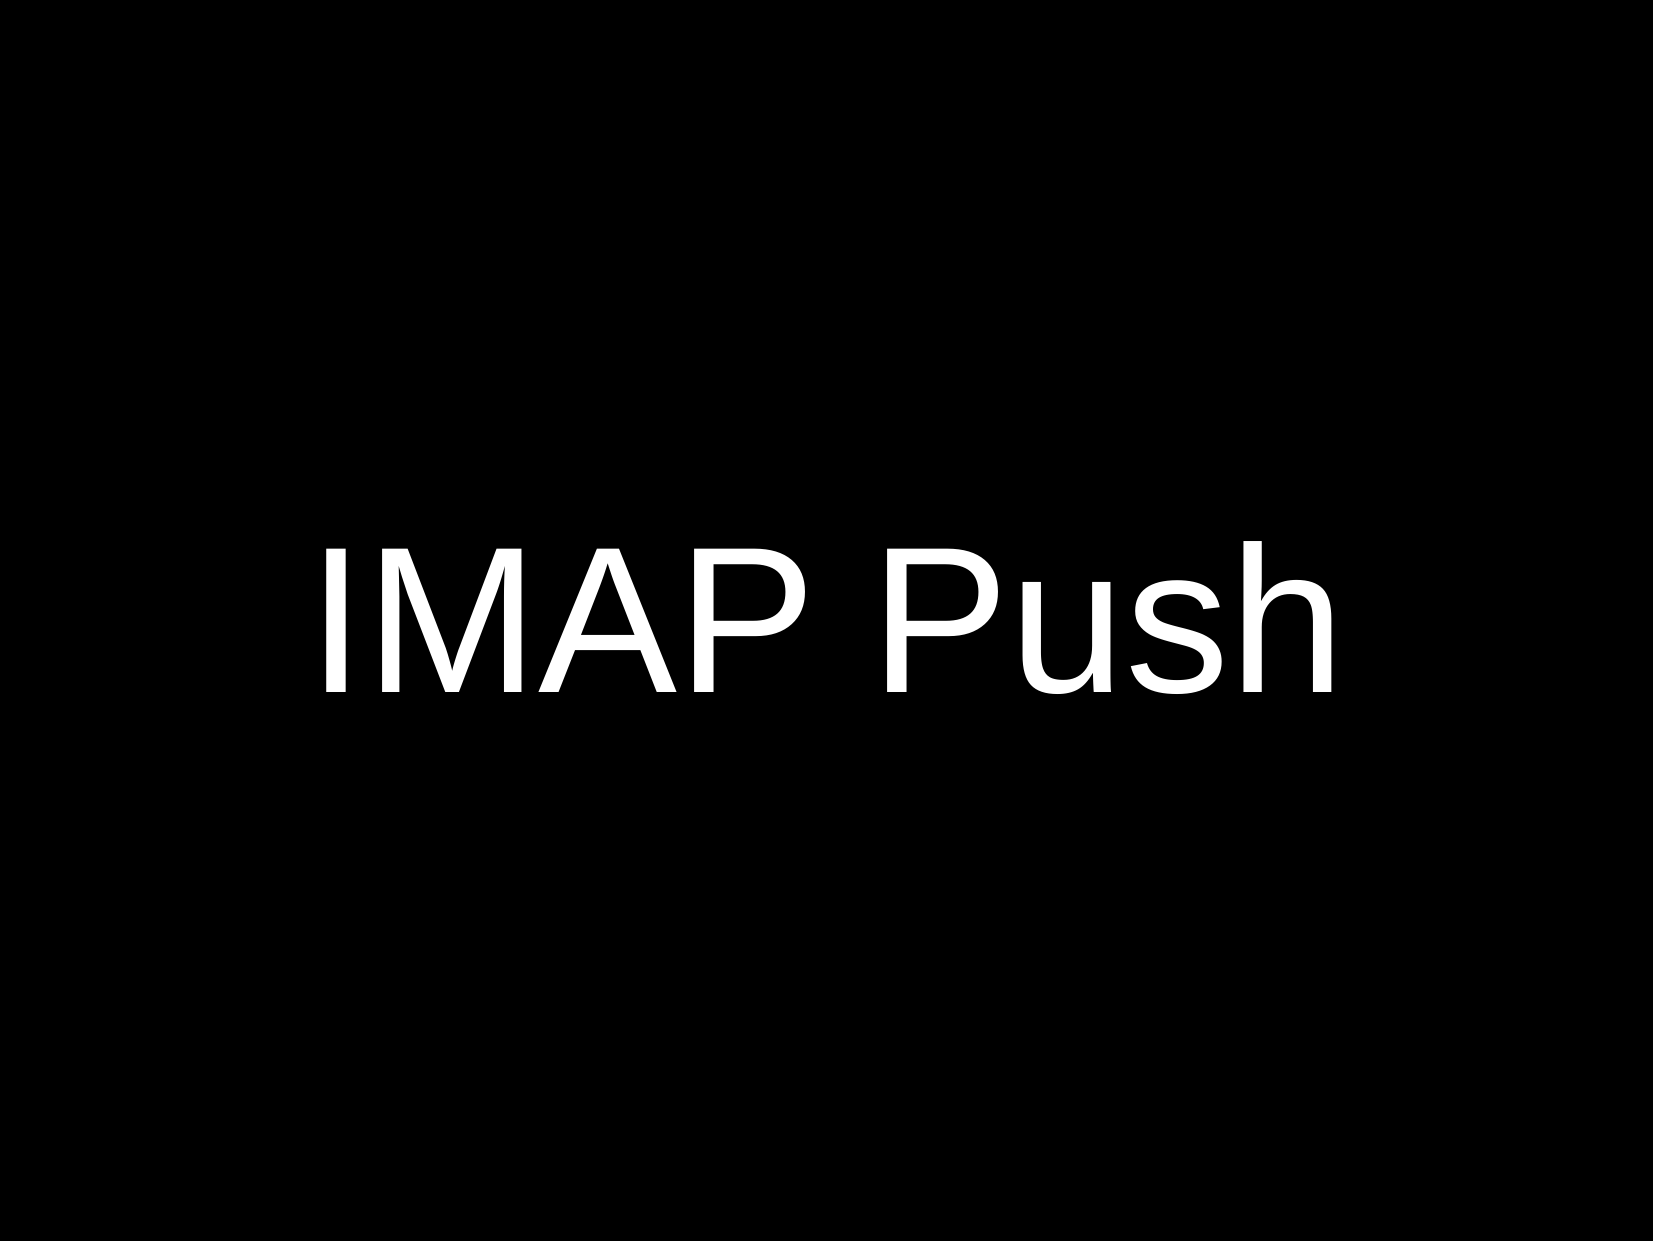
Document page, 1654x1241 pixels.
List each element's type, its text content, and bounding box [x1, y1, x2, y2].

title IMAP Push [82, 101, 1571, 1140]
